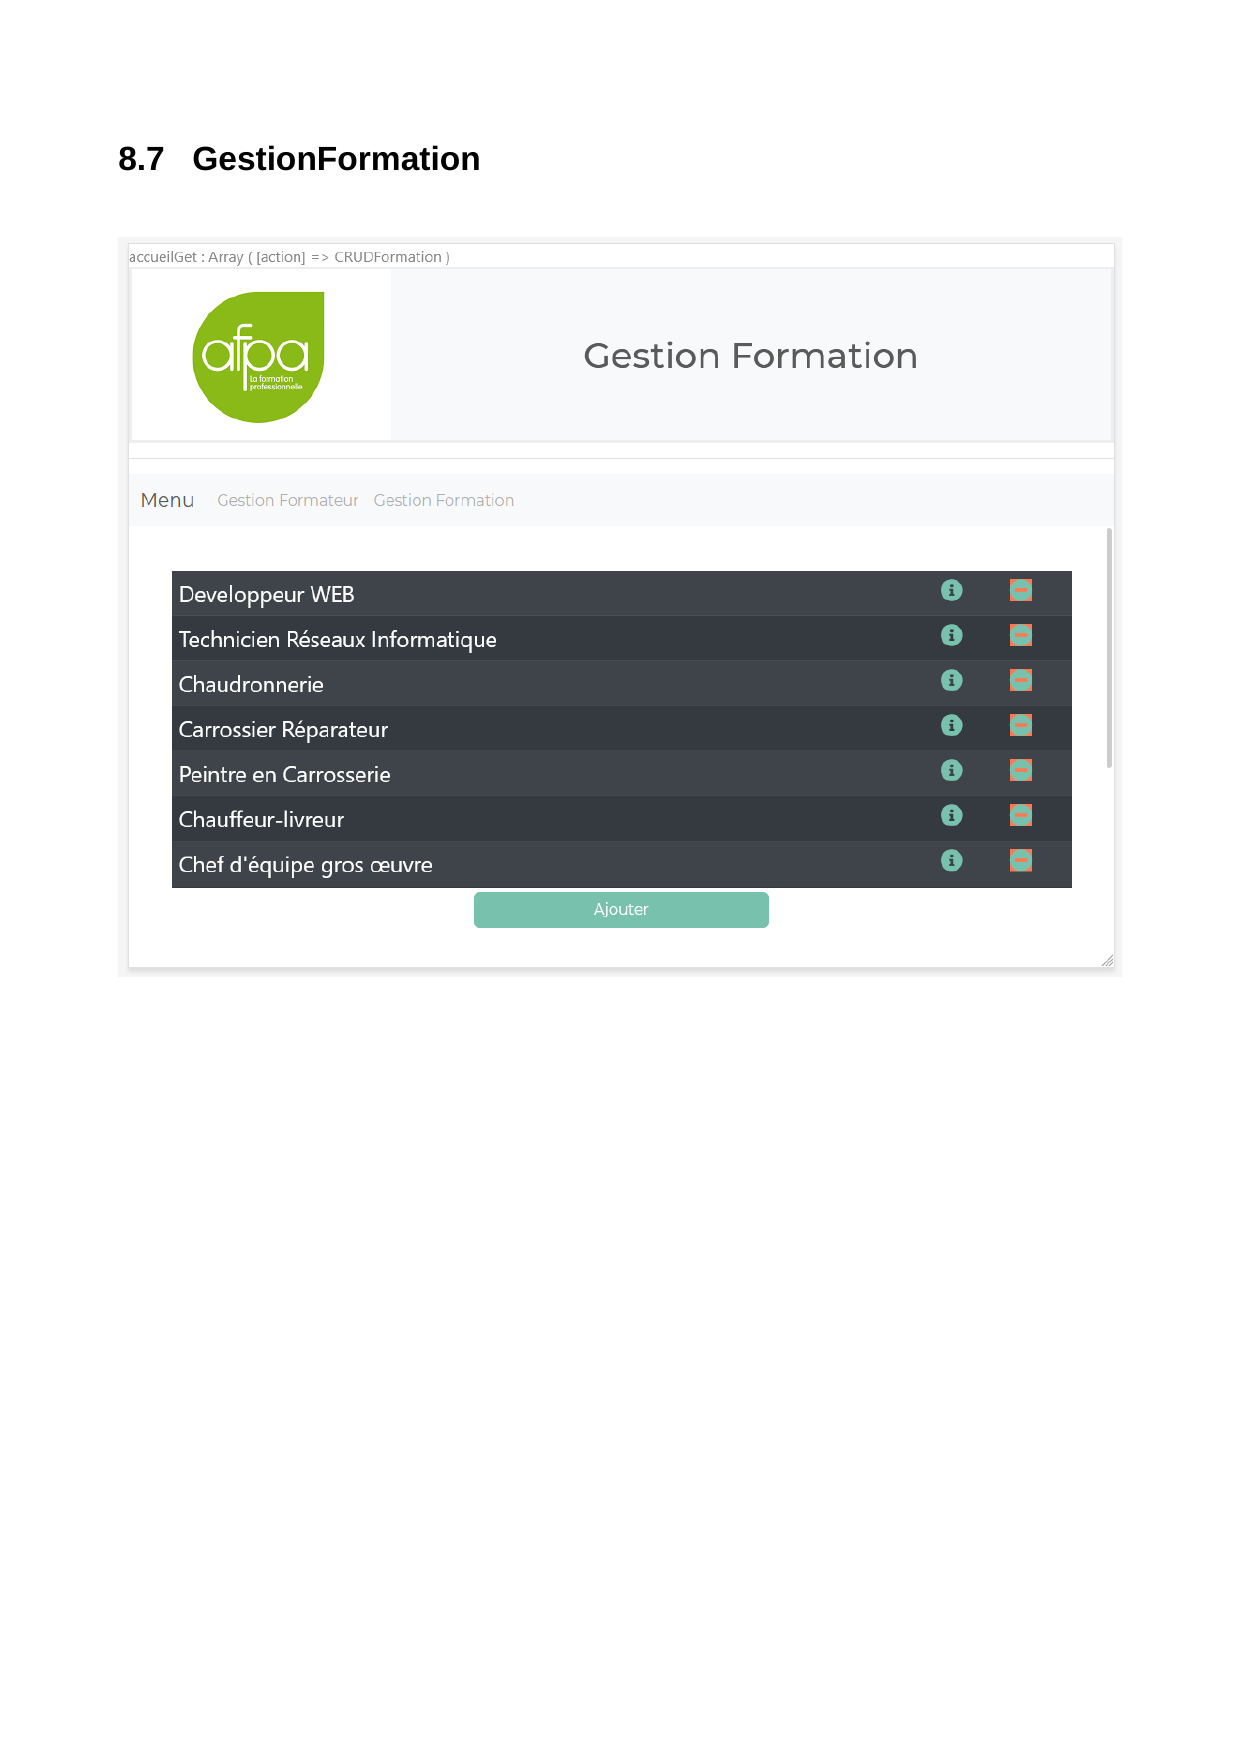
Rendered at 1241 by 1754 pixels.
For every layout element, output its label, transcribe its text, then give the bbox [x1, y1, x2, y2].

subtitle GestionFormation [118, 139, 1122, 178]
picture [118, 237, 1123, 977]
